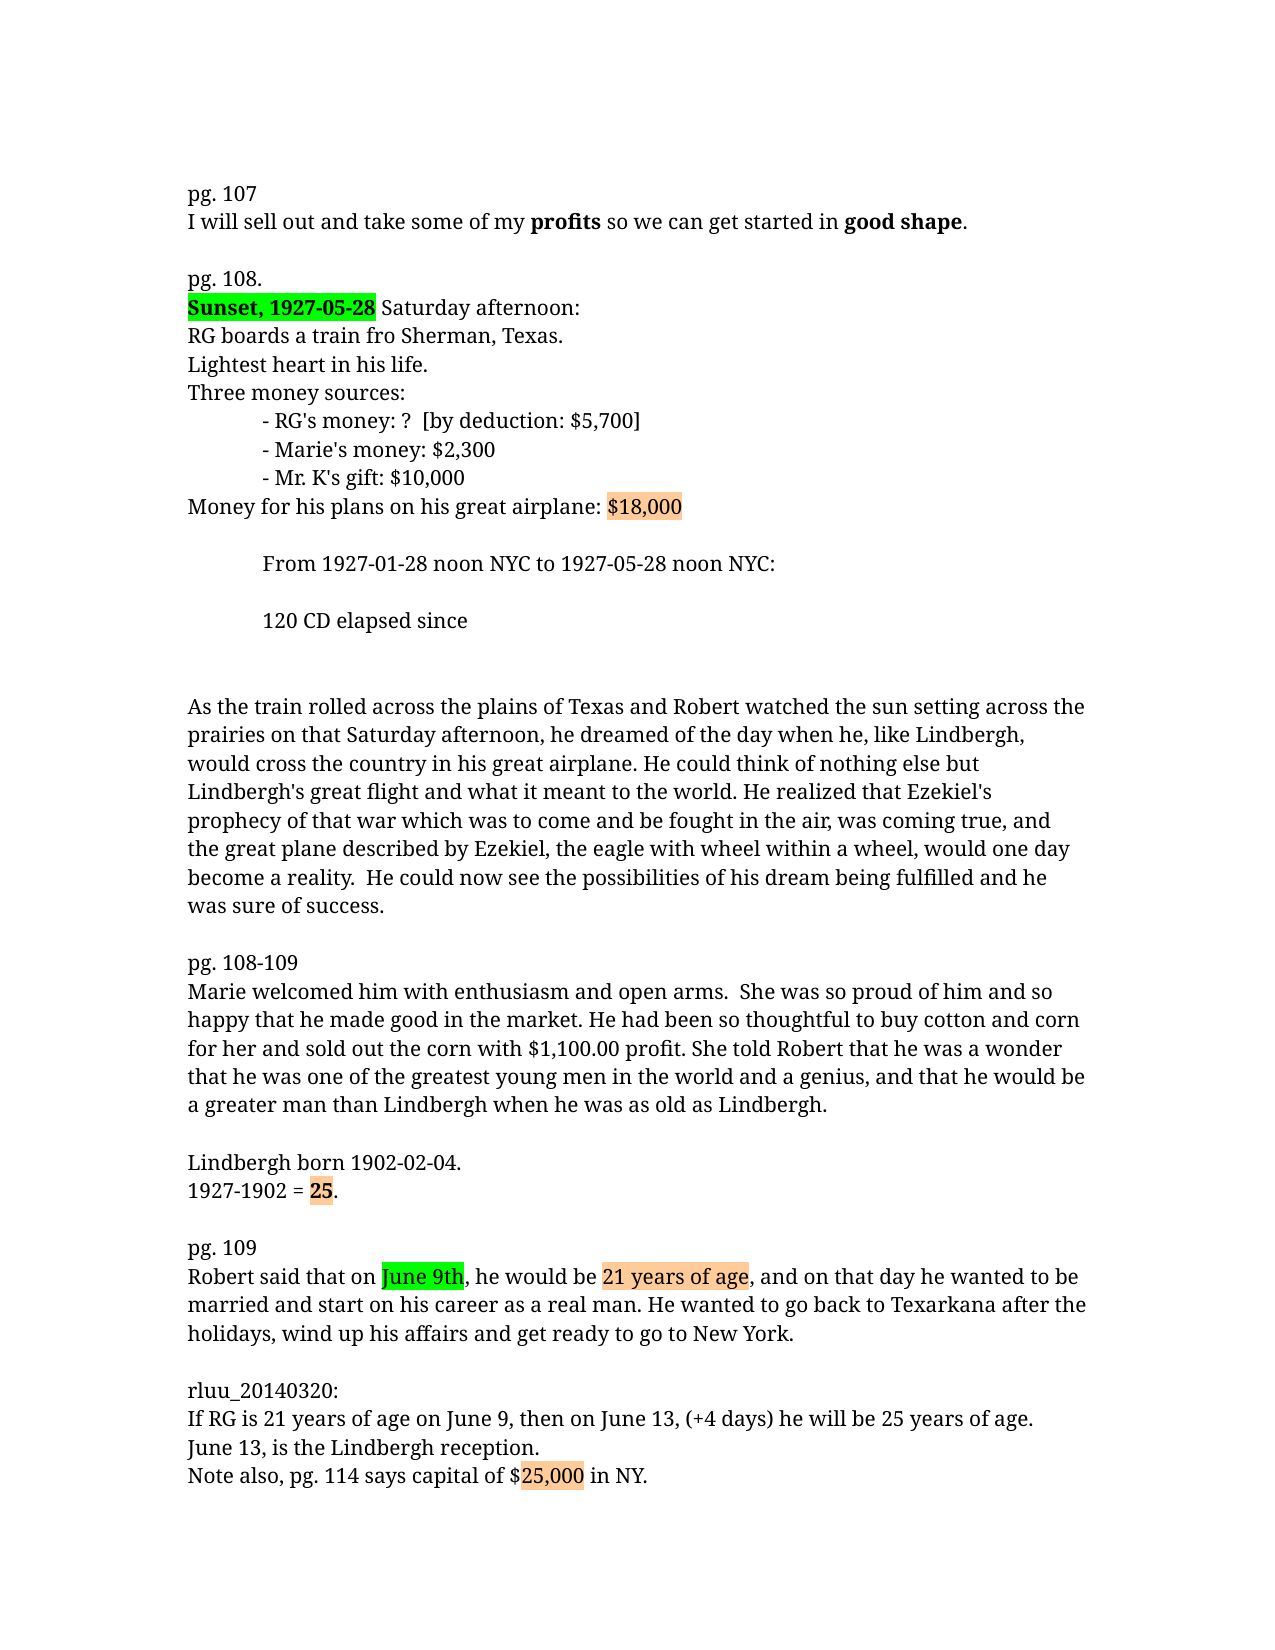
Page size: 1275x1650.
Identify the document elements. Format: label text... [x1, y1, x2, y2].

text pg. 108-109 [187, 948, 1087, 977]
text Lightest heart in his life. [187, 350, 1087, 378]
text pg. 109 [187, 1233, 1087, 1262]
text June 13, is the Lindbergh reception. [187, 1433, 1087, 1461]
text - Marie's money: $2,300 [187, 435, 1087, 463]
text pg. 107 [187, 179, 1087, 207]
text Note also, pg. 114 says capital of $25,000 in NY. [187, 1461, 1087, 1490]
text As the train rolled across the plains of Texas and Robert watched the sun setting across the prairies on that Saturday afternoon, he dreamed of the day when he, like Lindbergh, would cross the country in his great airplane. He could think of nothing else but Lindbergh's great flight and what it meant to the world. He realized that Ezekiel's prophecy of that war which was to come and be fought in the air, was coming true, and the great plane described by Ezekiel, the eagle with wheel within a wheel, would one day become a reality. He could now see the possibilities of his dream being fulfilled and he was sure of success. [187, 692, 1087, 920]
text rluu_20140320: [187, 1376, 1087, 1404]
text If RG is 21 years of age on June 9, then on June 13, (+4 days) he will be 25 years of age. [187, 1404, 1087, 1433]
text Three money sources: [187, 378, 1087, 407]
text RG boards a train fro Sherman, Texas. [187, 321, 1087, 350]
text pg. 108. [187, 264, 1087, 293]
text I will sell out and take some of my profits so we can get started in good shape. [187, 207, 1087, 236]
text - RG's money: ? [by deduction: $5,700] [187, 407, 1087, 435]
text Marie welcomed him with enthusiasm and open arms. She was so proud of him and so happy that he made good in the market. He had been so thoughtful to buy cotton and corn for her and sold out the corn with $1,100.00 profit. She told Robert that he was a wonder that he was one of the greatest young men in the world and a genius, and that he would be a greater man than Lindbergh when he was as old as Lindbergh. [187, 977, 1087, 1119]
text - Mr. K's gift: $10,000 [187, 463, 1087, 492]
text Money for his plans on his great airplane: $18,000 [187, 492, 1087, 520]
text 120 CD elapsed since [187, 606, 1087, 635]
text Lindbergh born 1902-02-04. [187, 1148, 1087, 1176]
text From 1927-01-28 noon NYC to 1927-05-28 noon NYC: [187, 549, 1087, 577]
text Robert said that on June 9th, he would be 21 years of age, and on that day he wanted to be married and start on his career as a real man. He wanted to go back to Texarkana after the holidays, wind up his affairs and get ready to go to New York. [187, 1262, 1087, 1347]
text Sunset, 1927-05-28 Saturday afternoon: [187, 293, 1087, 321]
text 1927-1902 = 25. [187, 1176, 1087, 1205]
